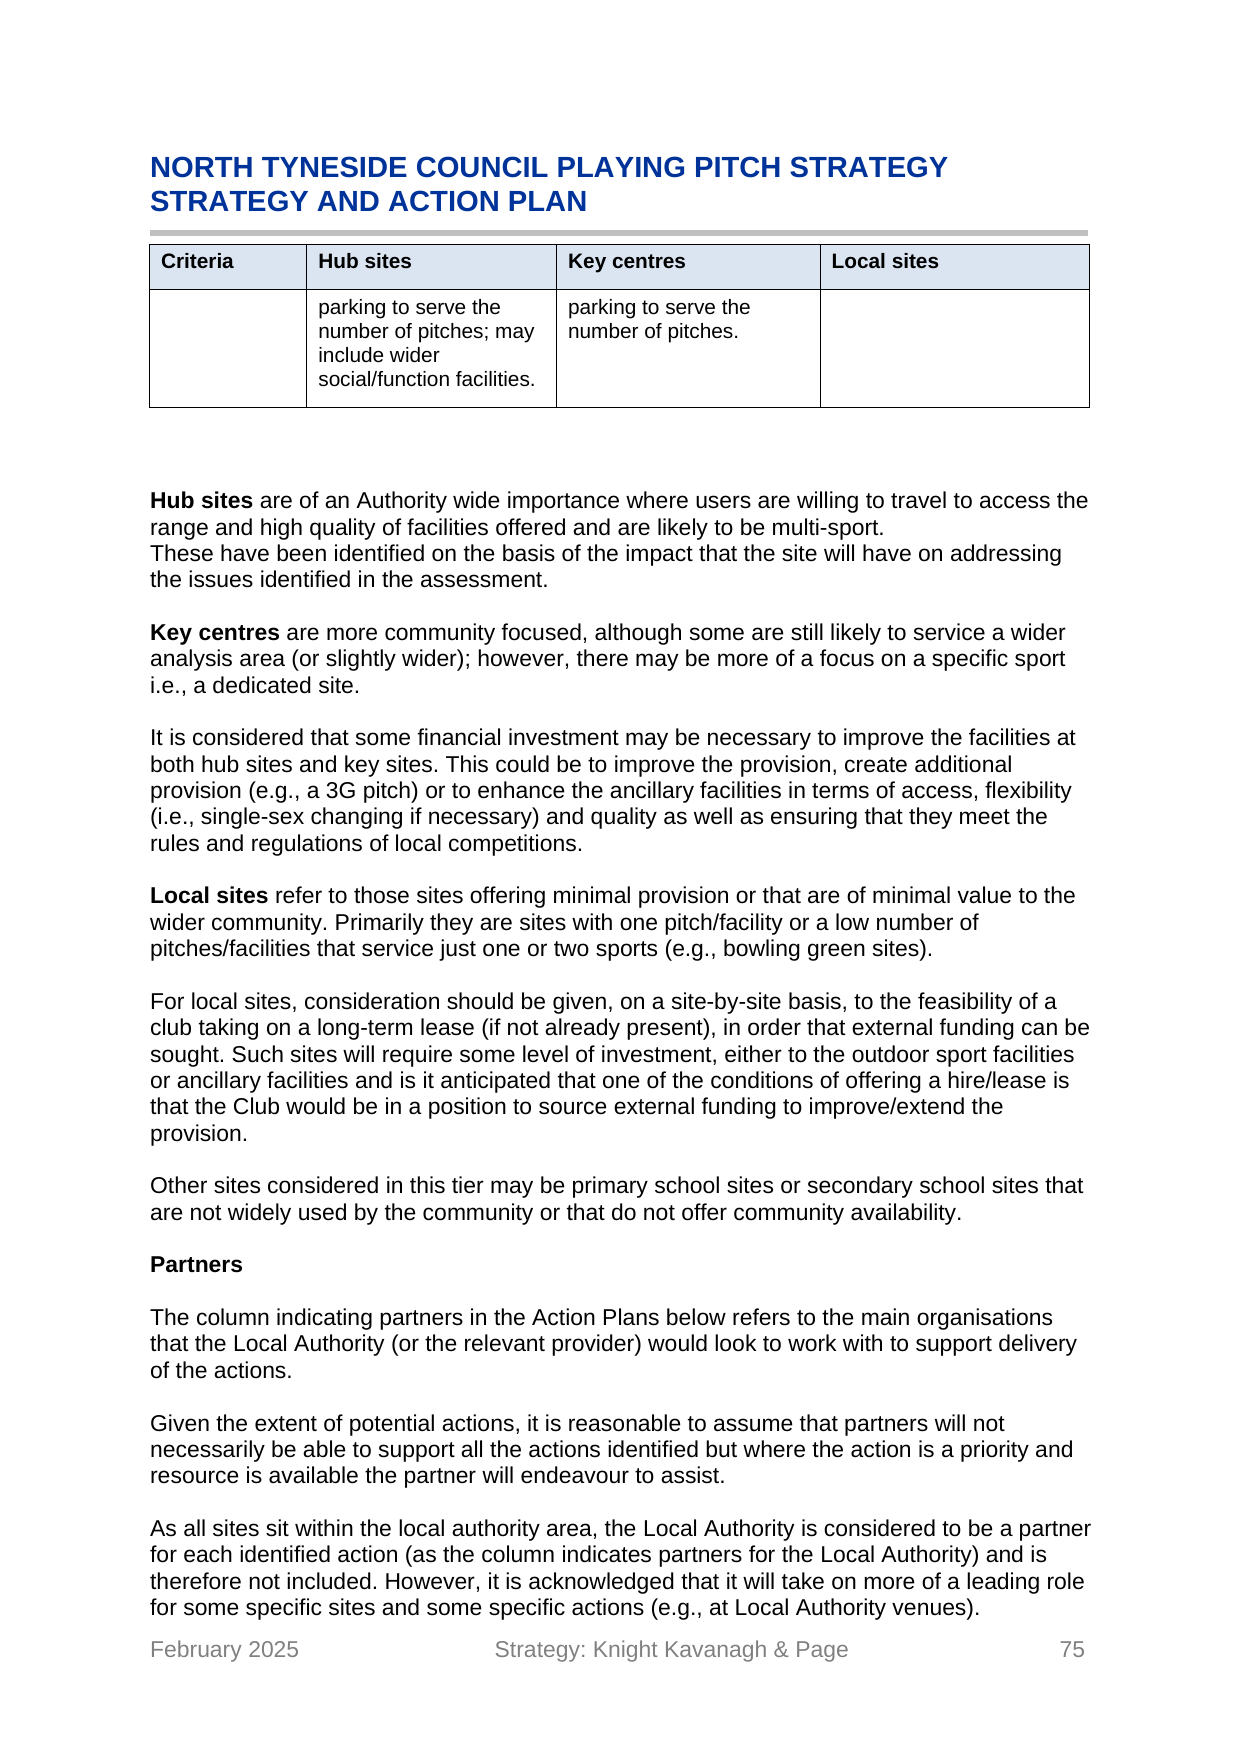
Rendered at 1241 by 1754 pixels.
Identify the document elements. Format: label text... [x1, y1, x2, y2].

text For local sites, consideration should be given, on a site-by-site basis, to the feasibility of a club taking on a long-term lease (if not already present), in order that external funding can be sought. Such sites will require some level of investment, either to the outdoor sport facilities or ancillary facilities and is it anticipated that one of the conditions of offering a hire/lease is that the Club would be in a position to source external funding to improve/extend the provision. [150, 988, 1090, 1146]
table_cell parking to serve the number of pitches; may include wider social/function facilities. [307, 290, 556, 407]
table_cell parking to serve the number of pitches. [557, 290, 820, 407]
text The column indicating partners in the Action Plans below refers to the main organisations that the Local Authority (or the relevant provider) would look to work with to support delivery of the actions. [150, 1304, 1095, 1383]
text As all sites sit within the local authority area, the Local Authority is considered to be a partner for each identified action (as the column indicates partners for the Local Authority) and is therefore not included. However, it is acknowledged that it will take on more of a leading role for some specific sites and some specific actions (e.g., at Local Authority venues). [150, 1515, 1095, 1620]
table_header Hub sites [307, 245, 556, 289]
table_header Key centres [557, 245, 820, 289]
table_header Criteria [150, 245, 306, 289]
table_header Local sites [821, 245, 1089, 289]
text Local sites refer to those sites offering minimal provision or that are of minimal value to the wider community. Primarily they are sites with one pitch/facility or a low number of pitches/facilities that service just one or two sports (e.g., bowling green sites). [150, 882, 1090, 961]
text These have been identified on the basis of the impact that the site will have on addressing the issues identified in the assessment. [150, 540, 1090, 592]
text Partners [150, 1251, 1095, 1278]
text Given the extent of potential actions, it is reasonable to assume that partners will not necessarily be able to support all the actions identified but where the action is a priority and resource is available the partner will endeavour to assist. [150, 1409, 1095, 1488]
text It is considered that some financial investment may be necessary to improve the facilities at both hub sites and key sites. This could be to improve the provision, create additional provision (e.g., a 3G pitch) or to enhance the ancillary facilities in terms of access, flexibility (i.e., single-sex changing if necessary) and quality as well as ensuring that they meet the rules and regulations of local competitions. [150, 724, 1090, 856]
text Key centres are more community focused, although some are still likely to service a wider analysis area (or slightly wider); however, there may be more of a focus on a specific sport i.e., a dedicated site. [150, 619, 1090, 698]
table_cell [821, 290, 1089, 407]
text Other sites considered in this tier may be primary school sites or secondary school sites that are not widely used by the community or that do not offer community availability. [150, 1172, 1090, 1225]
text Hub sites are of an Authority wide importance where users are willing to travel to access the range and high quality of facilities offered and are likely to be multi-sport. [150, 487, 1090, 540]
table_cell [150, 290, 306, 407]
